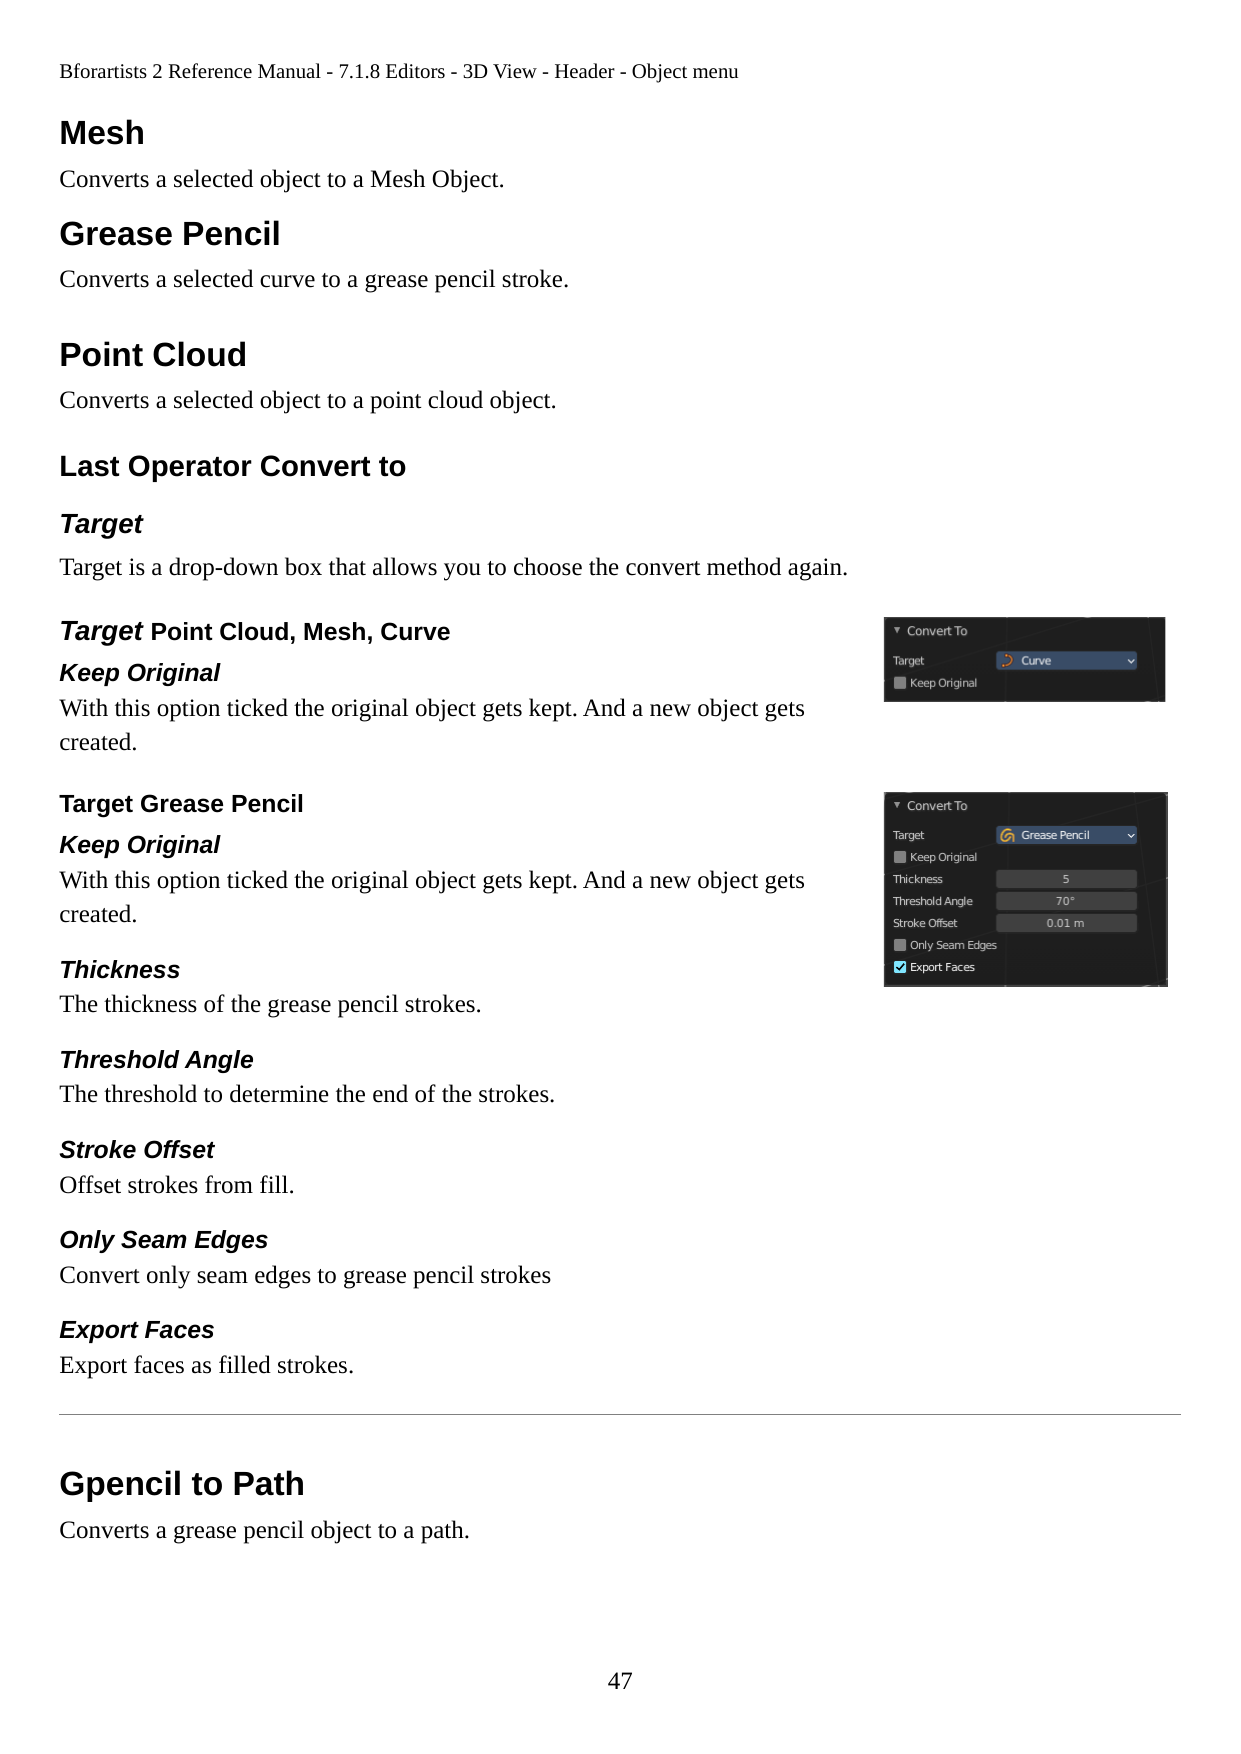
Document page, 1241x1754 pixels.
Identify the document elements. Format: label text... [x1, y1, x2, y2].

picture [883, 617, 1166, 702]
text The thickness of the grease pencil strokes. [59, 989, 1181, 1018]
text Converts a selected object to a point cloud object. [59, 386, 1181, 414]
subtitle Target Grease Pencil [59, 789, 1181, 818]
subtitle Target Point Cloud, Mesh, Curve [59, 614, 1181, 646]
subtitle Gpencil to Path [59, 1464, 1181, 1503]
text Export faces as filled strokes. [59, 1350, 1181, 1379]
subtitle Point Cloud [59, 334, 1181, 373]
subtitle Keep Original [59, 658, 883, 687]
subtitle Thickness [59, 955, 883, 983]
subtitle [1168, 955, 1181, 983]
subtitle Mesh [59, 113, 1181, 151]
text With this option ticked the original object gets kept. And a new object gets created. [59, 693, 1181, 756]
subtitle Last Operator Convert to [59, 449, 1181, 483]
subtitle Grease Pencil [59, 213, 1181, 252]
subtitle Threshold Angle [59, 1045, 1181, 1073]
subtitle Only Seam Edges [59, 1225, 1181, 1253]
subtitle Keep Original [59, 830, 883, 859]
text Converts a selected curve to a grease pencil stroke. [59, 264, 1181, 293]
text Convert only seam edges to grease pencil strokes [59, 1260, 1181, 1288]
subtitle Stroke Offset [59, 1135, 1181, 1163]
text With this option ticked the original object gets kept. And a new object gets created. [59, 865, 883, 928]
subtitle Export Faces [59, 1315, 1181, 1344]
text Target is a drop-down box that allows you to choose the convert method again. [59, 552, 1181, 581]
text Converts a grease pencil object to a path. [59, 1515, 1181, 1544]
subtitle [1166, 658, 1181, 687]
subtitle [1168, 830, 1181, 859]
text The threshold to determine the end of the strokes. [59, 1079, 1181, 1108]
text Offset strokes from fill. [59, 1170, 1181, 1198]
subtitle Target [59, 508, 1181, 540]
picture [883, 792, 1168, 987]
text Converts a selected object to a Mesh Object. [59, 164, 1181, 192]
